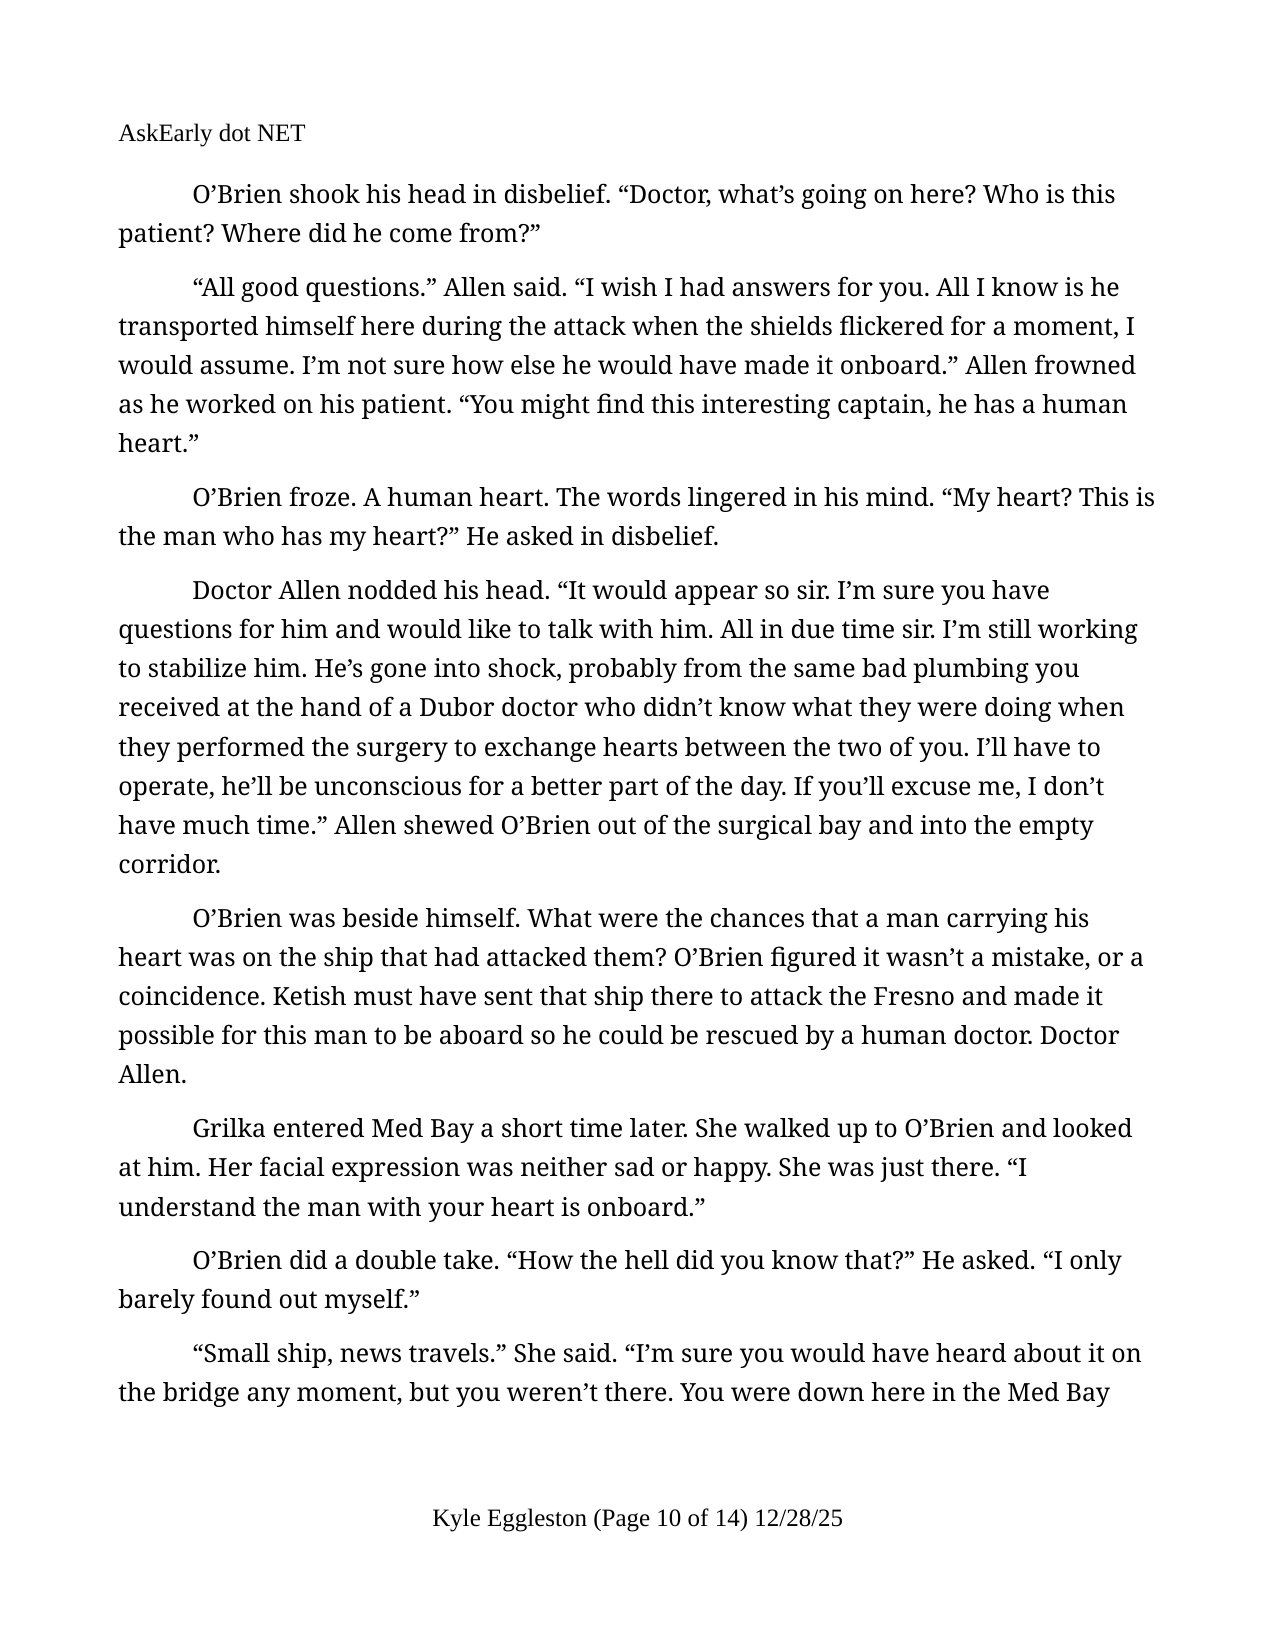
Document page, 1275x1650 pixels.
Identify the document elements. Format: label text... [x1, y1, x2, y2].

text Grilka entered Med Bay a short time later. She walked up to O’Brien and looked at him. Her facial expression was neither sad or happy. She was just there. “I understand the man with your heart is onboard.” [118, 1111, 1157, 1223]
text Doctor Allen nodded his head. “It would appear so sir. I’m sure you have questions for him and would like to talk with him. All in due time sir. I’m still working to stabilize him. He’s gone into shock, probably from the same bad plumbing you received at the hand of a Dubor doctor who didn’t know what they were doing when they performed the surgery to exchange hearts between the two of you. I’ll have to operate, he’ll be unconscious for a better part of the day. If you’ll excuse me, I don’t have much time.” Allen shewed O’Brien out of the surgical bay and into the empty corridor. [118, 573, 1157, 881]
text “All good questions.” Allen said. “I wish I had answers for you. All I know is he transported himself here during the attack when the shields flickered for a moment, I would assume. I’m not sure how else he would have made it onboard.” Allen frowned as he worked on his patient. “You might find this interesting captain, he has a human heart.” [118, 269, 1157, 460]
text “Small ship, news travels.” She said. “I’m sure you would have heard about it on the bridge any moment, but you weren’t there. You were down here in the Med Bay [118, 1336, 1157, 1409]
text O’Brien shook his head in disbelief. “Doctor, what’s going on here? Who is this patient? Where did he come from?” [118, 176, 1157, 249]
text O’Brien was beside himself. What were the chances that a man carrying his heart was on the ship that had attacked them? O’Brien figured it wasn’t a mistake, or a coincidence. Ketish must have sent that ship there to attack the Fresno and made it possible for this man to be aboard so he could be rescued by a human doctor. Doctor Allen. [118, 901, 1157, 1091]
text O’Brien froze. A human heart. The words lingered in his mind. “My heart? This is the man who has my heart?” He asked in disbelief. [118, 480, 1157, 553]
text O’Brien did a double take. “How the hell did you know that?” He asked. “I only barely found out myself.” [118, 1243, 1157, 1316]
